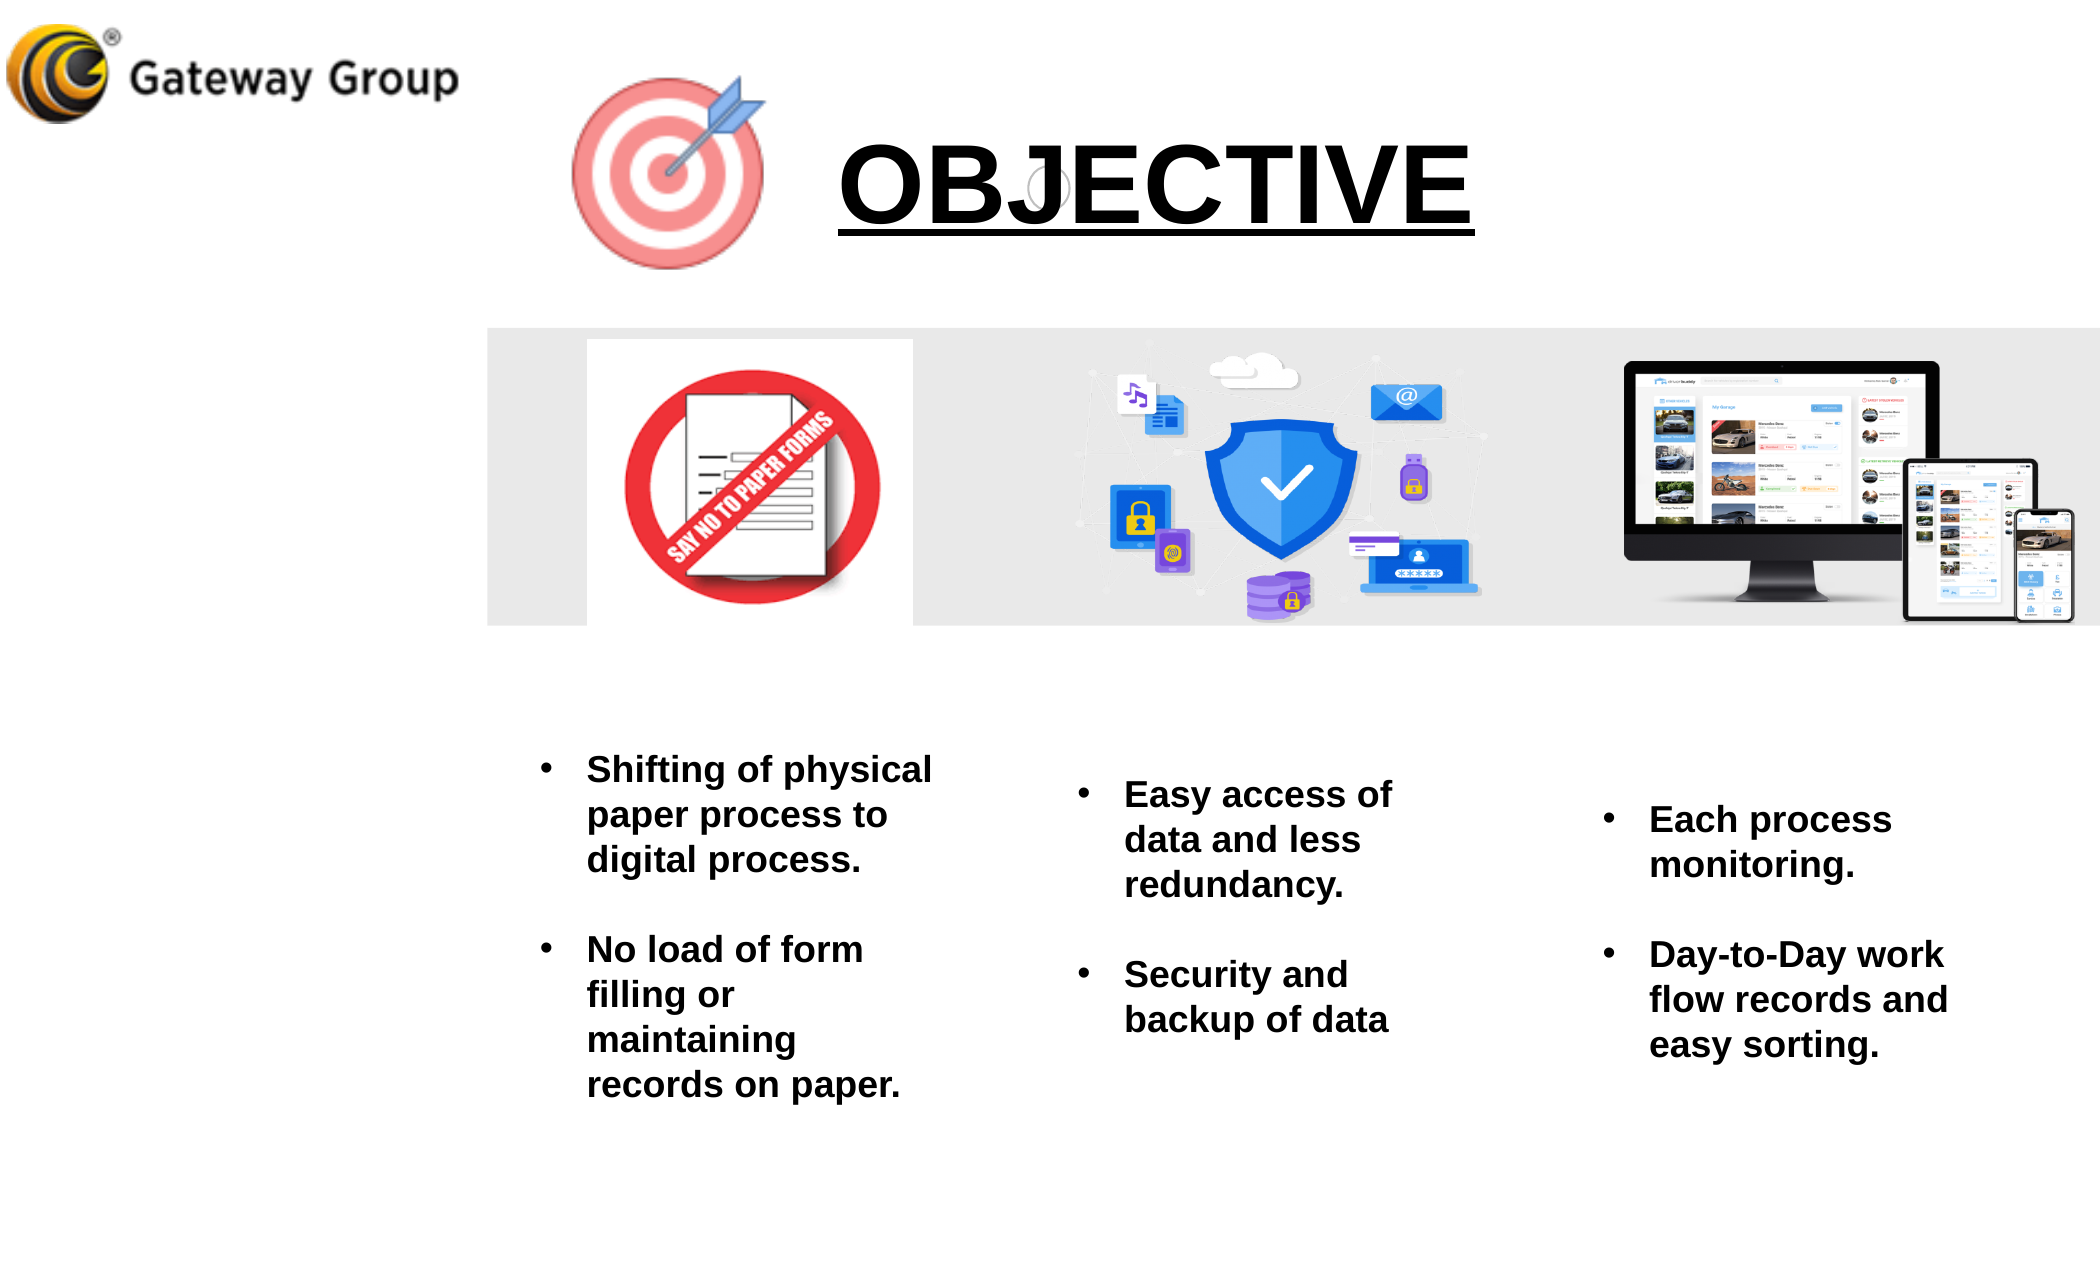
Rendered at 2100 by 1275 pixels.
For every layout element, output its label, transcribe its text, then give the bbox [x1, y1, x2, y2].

picture [568, 74, 769, 275]
picture [587, 339, 913, 638]
text_box Shifting of physical paper process to digital process. No load of form filling or maintaining records on paper. [524, 737, 950, 1158]
text_box [0, 0, 463, 1275]
text_box Each process monitoring. Day-to-Day work flow records and easy sorting. [1587, 787, 2038, 1073]
picture [1074, 339, 1488, 624]
picture [5, 24, 553, 124]
text_box OBJECTIVE [822, 103, 1548, 254]
text_box [487, 24, 2100, 1275]
picture [1624, 361, 2075, 625]
text_box Easy access of data and less redundancy. Security and backup of data [1062, 762, 1488, 1048]
